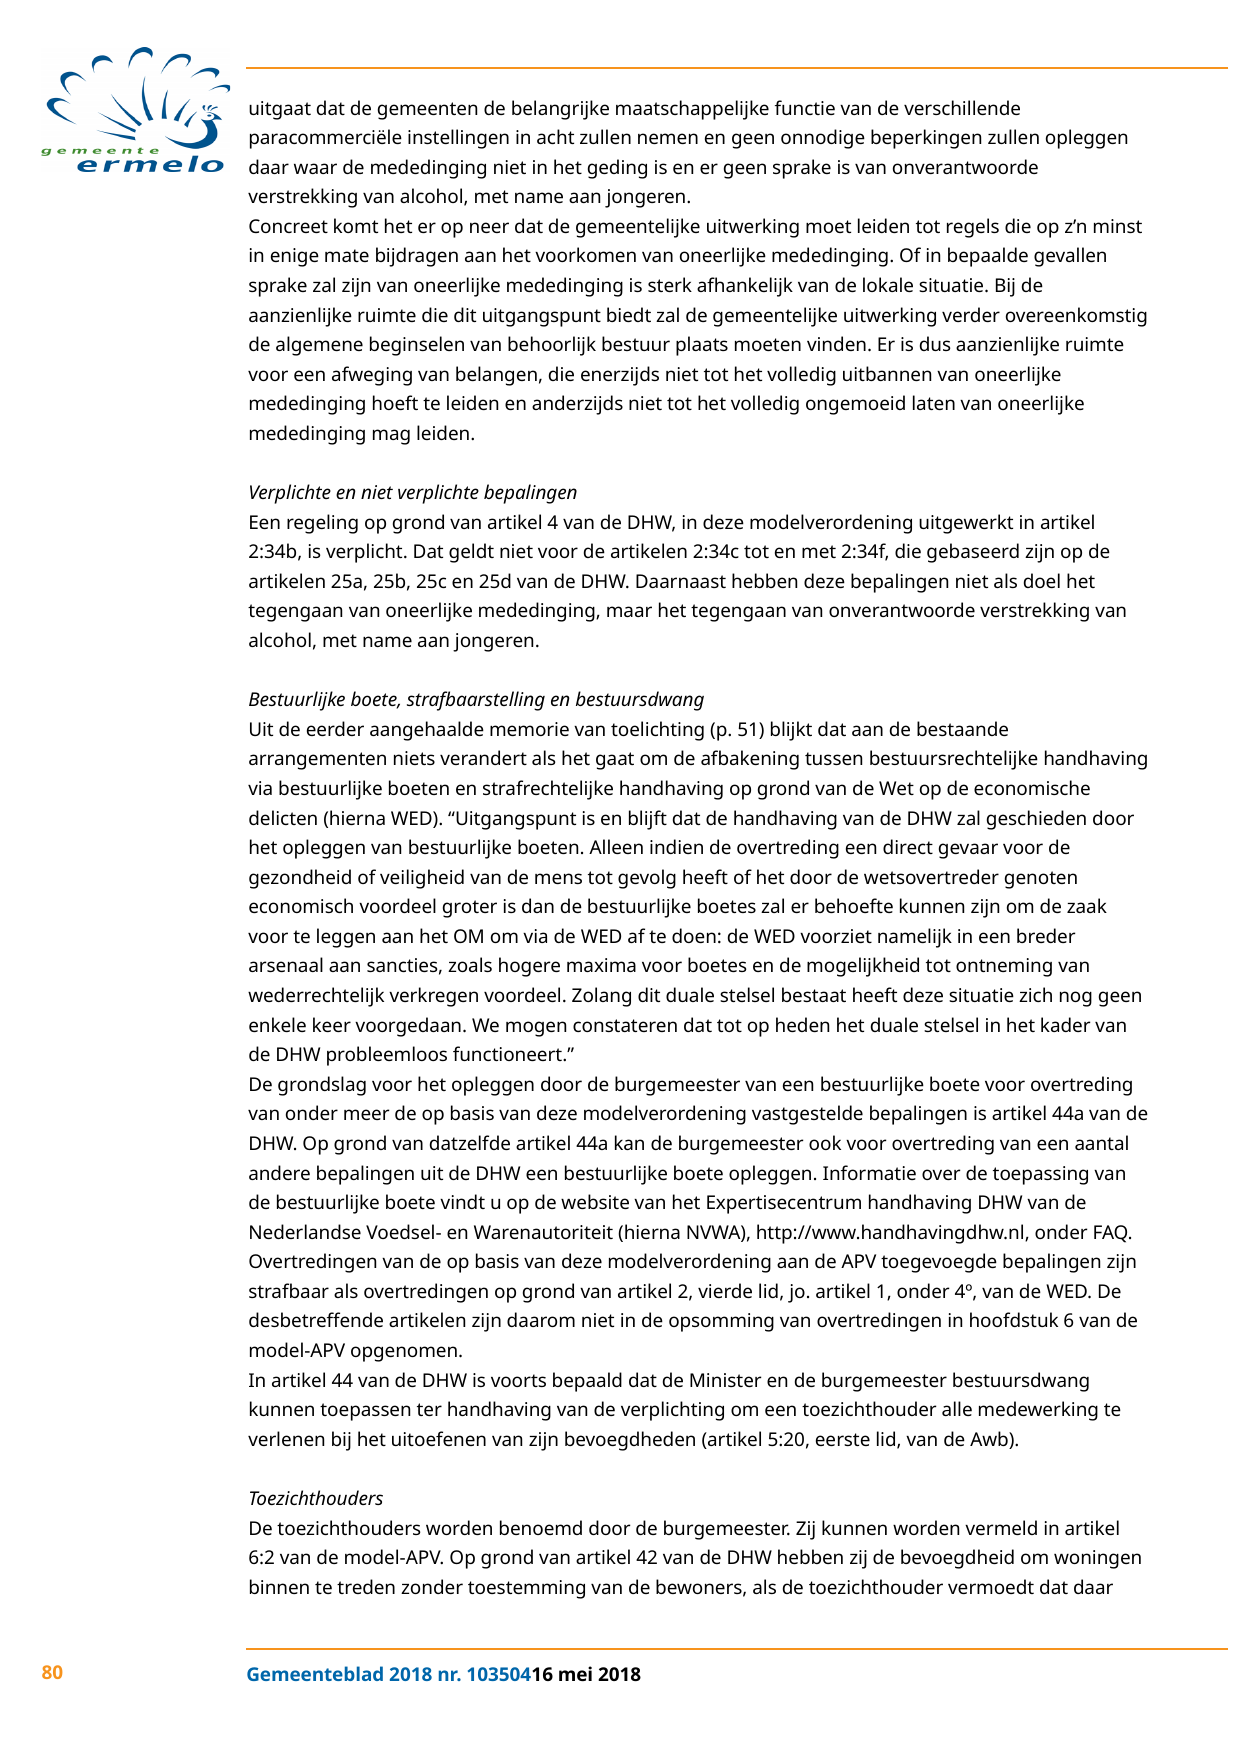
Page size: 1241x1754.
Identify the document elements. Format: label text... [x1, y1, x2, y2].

text De toezichthouders worden benoemd door de burgemeester. Zij kunnen worden vermeld in artikel 6:2 van de model-APV. Op grond van artikel 42 van de DHW hebben zij de bevoegdheid om woningen binnen te treden zonder toestemming van de bewoners, als de toezichthouder vermoedt dat daar [248, 1515, 1152, 1600]
picture [41, 47, 231, 172]
text Bestuurlijke boete, strafbaarstelling en bestuursdwang [248, 686, 1152, 712]
text Een regeling op grond van artikel 4 van de DHW, in deze modelverordening uitgewerkt in artikel 2:34b, is verplicht. Dat geldt niet voor de artikelen 2:34c tot en met 2:34f, die gebaseerd zijn op de artikelen 25a, 25b, 25c en 25d van de DHW. Daarnaast hebben deze bepalingen niet als doel het tegengaan van oneerlijke mededinging, maar het tegengaan van onverantwoorde verstrekking van alcohol, met name aan jongeren. [248, 509, 1152, 653]
text De grondslag voor het opleggen door de burgemeester van een bestuurlijke boete voor overtreding van onder meer de op basis van deze modelverordening vastgestelde bepalingen is artikel 44a van de DHW. Op grond van datzelfde artikel 44a kan de burgemeester ook voor overtreding van een aantal andere bepalingen uit de DHW een bestuurlijke boete opleggen. Informatie over de toepassing van de bestuurlijke boete vindt u op de website van het Expertisecentrum handhaving DHW van de Nederlandse Voedsel- en Warenautoriteit (hierna NVWA), http://www.handhavingdhw.nl, onder FAQ. [248, 1071, 1152, 1245]
text In artikel 44 van de DHW is voorts bepaald dat de Minister en de burgemeester bestuursdwang kunnen toepassen ter handhaving van de verplichting om een toezichthouder alle medewerking te verlenen bij het uitoefenen van zijn bevoegdheden (artikel 5:20, eerste lid, van de Awb). [248, 1367, 1152, 1452]
text Overtredingen van de op basis van deze modelverordening aan de APV toegevoegde bepalingen zijn strafbaar als overtredingen op grond van artikel 2, vierde lid, jo. artikel 1, onder 4º, van de WED. De desbetreffende artikelen zijn daarom niet in de opsomming van overtredingen in hoofdstuk 6 van de model-APV opgenomen. [248, 1248, 1152, 1363]
text uitgaat dat de gemeenten de belangrijke maatschappelijke functie van de verschillende paracommerciële instellingen in acht zullen nemen en geen onnodige beperkingen zullen opleggen daar waar de mededinging niet in het geding is en er geen sprake is van onverantwoorde verstrekking van alcohol, met name aan jongeren. [248, 95, 1152, 209]
text Concreet komt het er op neer dat de gemeentelijke uitwerking moet leiden tot regels die op z’n minst in enige mate bijdragen aan het voorkomen van oneerlijke mededinging. Of in bepaalde gevallen sprake zal zijn van oneerlijke mededinging is sterk afhankelijk van de lokale situatie. Bij de aanzienlijke ruimte die dit uitgangspunt biedt zal de gemeentelijke uitwerking verder overeenkomstig de algemene beginselen van behoorlijk bestuur plaats moeten vinden. Er is dus aanzienlijke ruimte voor een afweging van belangen, die enerzijds niet tot het volledig uitbannen van oneerlijke mededinging hoeft te leiden en anderzijds niet tot het volledig ongemoeid laten van oneerlijke mededinging mag leiden. [248, 213, 1152, 446]
text Verplichte en niet verplichte bepalingen [248, 479, 1152, 505]
text Toezichthouders [248, 1485, 1152, 1511]
text Uit de eerder aangehaalde memorie van toelichting (p. 51) blijkt dat aan de bestaande arrangementen niets verandert als het gaat om de afbakening tussen bestuursrechtelijke handhaving via bestuurlijke boeten en strafrechtelijke handhaving op grond van de Wet op de economische delicten (hierna WED). “Uitgangspunt is en blijft dat de handhaving van de DHW zal geschieden door het opleggen van bestuurlijke boeten. Alleen indien de overtreding een direct gevaar voor de gezondheid of veiligheid van de mens tot gevolg heeft of het door de wetsovertreder genoten economisch voordeel groter is dan de bestuurlijke boetes zal er behoefte kunnen zijn om de zaak voor te leggen aan het OM om via de WED af te doen: de WED voorziet namelijk in een breder arsenaal aan sancties, zoals hogere maxima voor boetes en de mogelijkheid tot ontneming van wederrechtelijk verkregen voordeel. Zolang dit duale stelsel bestaat heeft deze situatie zich nog geen enkele keer voorgedaan. We mogen constateren dat tot op heden het duale stelsel in het kader van de DHW probleemloos functioneert.” [248, 716, 1152, 1067]
